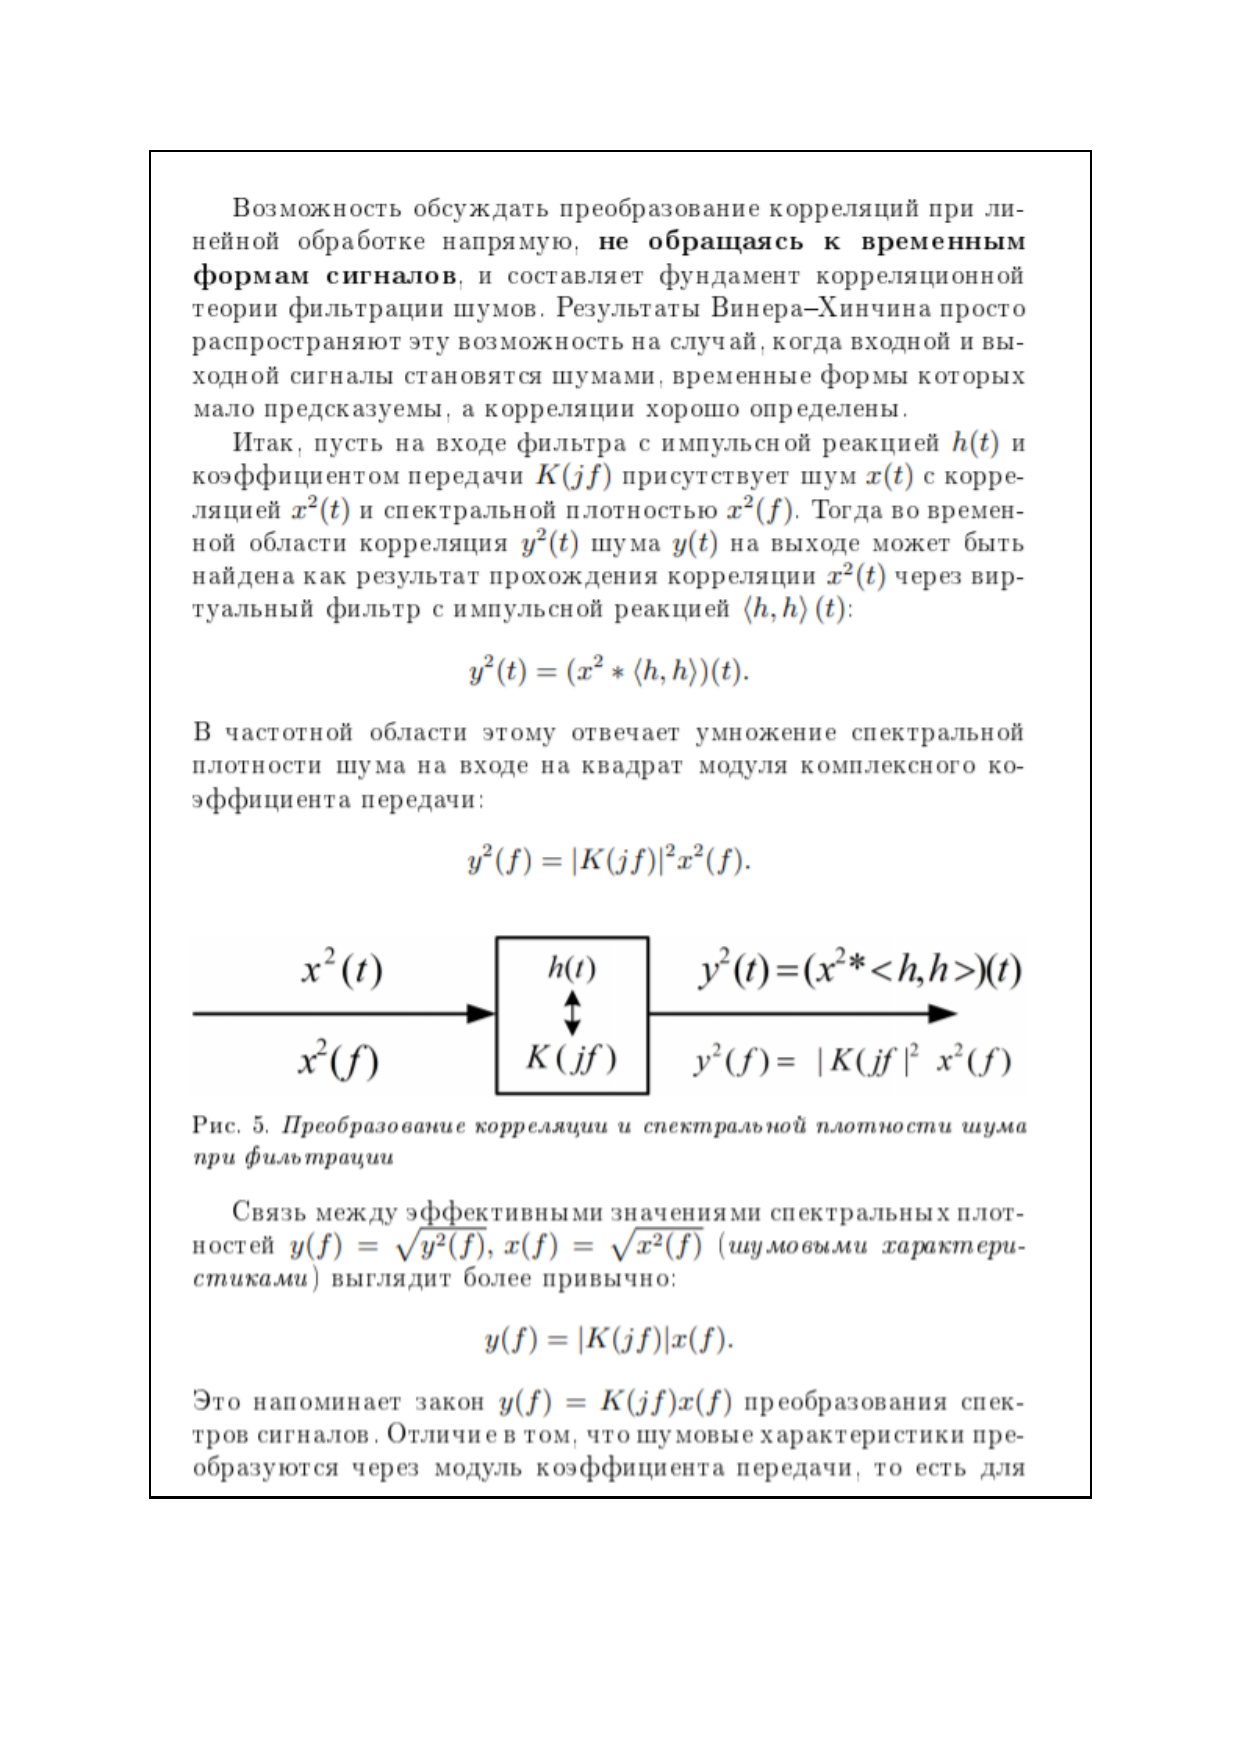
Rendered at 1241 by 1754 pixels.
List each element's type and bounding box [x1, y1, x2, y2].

picture [160, 187, 1078, 1486]
table_cell [151, 152, 1090, 1496]
